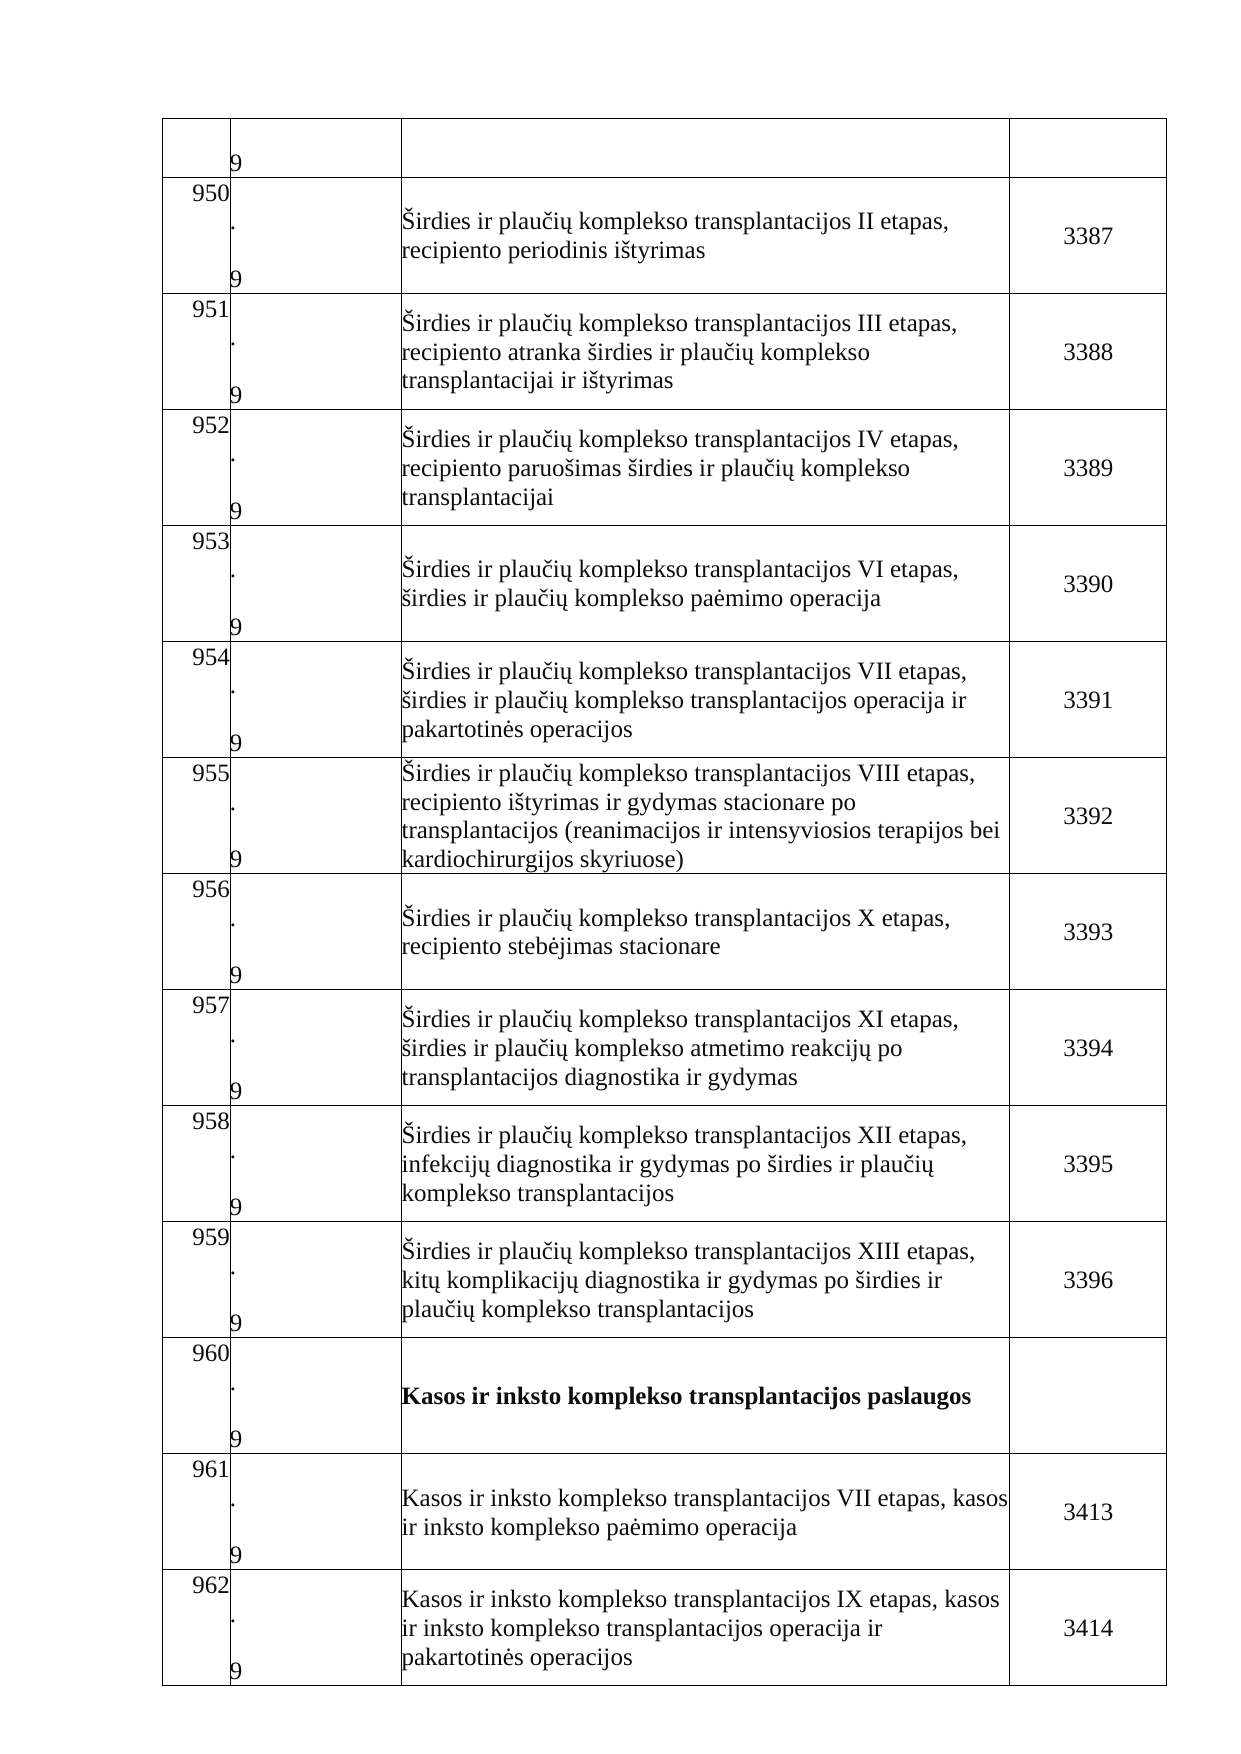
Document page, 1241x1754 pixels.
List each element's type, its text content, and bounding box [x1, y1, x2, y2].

table_cell 959. 9 [163, 1222, 230, 1337]
table_cell 3395 [1010, 1106, 1166, 1221]
table_cell [1010, 119, 1166, 177]
table_cell 3388 [1010, 294, 1166, 409]
table_cell Širdies ir plaučių komplekso transplantacijos X etapas, recipiento stebėjimas stacionare [402, 874, 1009, 989]
table_cell Širdies ir plaučių komplekso transplantacijos III etapas, recipiento atranka širdies ir plaučių komplekso transplantacijai ir ištyrimas [402, 294, 1009, 409]
table_cell 3391 [1010, 642, 1166, 757]
table_cell Kasos ir inksto komplekso transplantacijos IX etapas, kasos ir inksto komplekso transplantacijos operacija ir pakartotinės operacijos [402, 1570, 1009, 1685]
table_cell [1010, 1338, 1166, 1453]
table_cell [232, 388, 238, 395]
table_cell 952. 9 [163, 410, 230, 525]
table_cell 3414 [1010, 1570, 1166, 1685]
table_cell [232, 968, 238, 975]
table_cell [231, 642, 401, 757]
table_cell 3387 [1010, 178, 1166, 293]
table_cell [231, 1106, 401, 1221]
table_cell [231, 1222, 401, 1337]
table_cell Širdies ir plaučių komplekso transplantacijos IV etapas, recipiento paruošimas širdies ir plaučių komplekso transplantacijai [402, 410, 1009, 525]
table_cell Kasos ir inksto komplekso transplantacijos paslaugos [402, 1338, 1009, 1453]
table_cell [231, 1324, 238, 1330]
table_cell 953. 9 [163, 526, 230, 641]
table_cell 949. 9 [163, 119, 230, 177]
table_cell 3394 [1010, 990, 1166, 1105]
table_cell 3396 [1010, 1222, 1166, 1337]
table_cell 957. 9 [163, 990, 230, 1105]
table_cell [231, 1672, 238, 1678]
table_cell 954. 9 [163, 642, 230, 757]
table_cell [232, 736, 238, 743]
table_cell [232, 1316, 238, 1323]
table_cell [231, 758, 401, 873]
table_cell Širdies ir plaučių komplekso transplantacijos VI etapas, širdies ir plaučių komplekso paėmimo operacija [402, 526, 1009, 641]
table_cell [231, 976, 238, 982]
table_cell 3413 [1010, 1454, 1166, 1569]
table_cell [232, 1664, 238, 1671]
table_cell 3390 [1010, 526, 1166, 641]
table_cell [232, 504, 238, 511]
table_cell [232, 156, 238, 163]
table_cell [231, 396, 238, 402]
table_cell [231, 280, 238, 286]
table_cell [231, 410, 401, 525]
table_cell [231, 1440, 238, 1446]
table_cell 955. 9 [163, 758, 230, 873]
table_cell [231, 1570, 401, 1685]
table_cell [231, 874, 401, 989]
table_cell [232, 1548, 238, 1555]
table_cell [231, 628, 238, 634]
table_cell [231, 512, 238, 518]
table_cell 961. 9 [163, 1454, 230, 1569]
table_cell [231, 294, 401, 409]
table_cell Kasos ir inksto komplekso transplantacijos VII etapas, kasos ir inksto komplekso paėmimo operacija [402, 1454, 1009, 1569]
table_cell 951. 9 [163, 294, 230, 409]
table_cell 3389 [1010, 410, 1166, 525]
table_cell 3392 [1010, 758, 1166, 873]
table_cell Širdies ir plaučių komplekso transplantacijos XI etapas, širdies ir plaučių komplekso atmetimo reakcijų po transplantacijos diagnostika ir gydymas [402, 990, 1009, 1105]
table_cell 960. 9 [163, 1338, 230, 1453]
table_cell 3393 [1010, 874, 1166, 989]
table_cell [232, 272, 238, 279]
table_cell 958. 9 [163, 1106, 230, 1221]
table_cell [232, 1432, 238, 1439]
table_cell Širdies ir plaučių komplekso transplantacijos VII etapas, širdies ir plaučių komplekso transplantacijos operacija ir pakartotinės operacijos [402, 642, 1009, 757]
table_cell [402, 119, 1009, 177]
table_cell [232, 620, 238, 627]
table_cell [231, 164, 238, 170]
table_cell [231, 1556, 238, 1562]
table_cell [231, 1454, 401, 1569]
table_cell [232, 1084, 238, 1091]
table_cell [231, 1092, 238, 1098]
table_cell [231, 178, 401, 293]
table_cell Širdies ir plaučių komplekso transplantacijos XIII etapas, kitų komplikacijų diagnostika ir gydymas po širdies ir plaučių komplekso transplantacijos [402, 1222, 1009, 1337]
table_cell Širdies ir plaučių komplekso transplantacijos VIII etapas, recipiento ištyrimas ir gydymas stacionare po transplantacijos (reanimacijos ir intensyviosios terapijos bei kardiochirurgijos skyriuose) [402, 758, 1009, 873]
table_cell [231, 990, 401, 1105]
table_cell [231, 744, 238, 750]
table_cell [231, 526, 401, 641]
table_cell [231, 119, 401, 177]
table_cell [231, 860, 238, 866]
table_cell [232, 1200, 238, 1207]
table_cell Širdies ir plaučių komplekso transplantacijos XII etapas, infekcijų diagnostika ir gydymas po širdies ir plaučių komplekso transplantacijos [402, 1106, 1009, 1221]
table_cell 962. 9 [163, 1570, 230, 1685]
table_cell [231, 1208, 238, 1214]
table_cell [231, 1338, 401, 1453]
table_cell 950. 9 [163, 178, 230, 293]
table_cell 956. 9 [163, 874, 230, 989]
table_cell [232, 852, 238, 859]
table_cell Širdies ir plaučių komplekso transplantacijos II etapas, recipiento periodinis ištyrimas [402, 178, 1009, 293]
